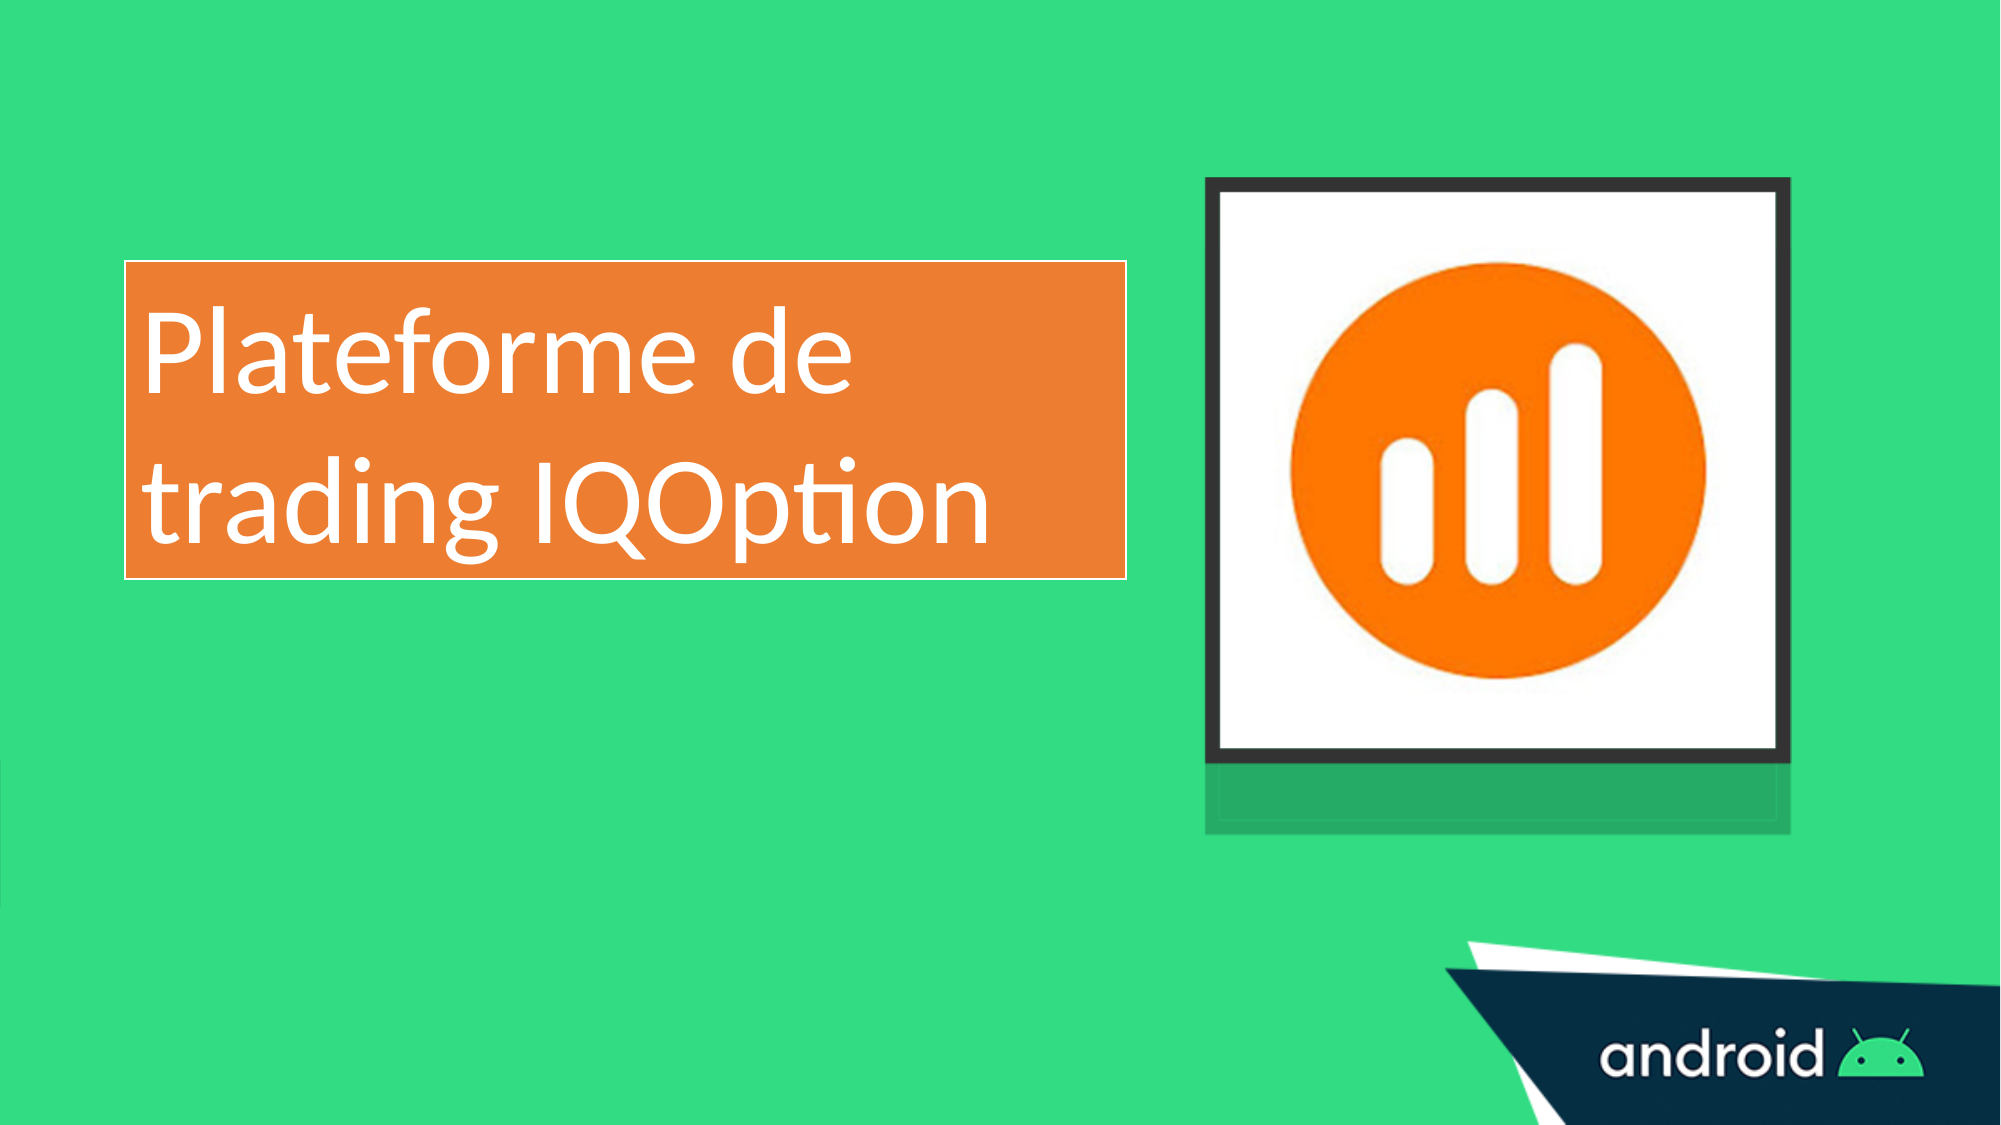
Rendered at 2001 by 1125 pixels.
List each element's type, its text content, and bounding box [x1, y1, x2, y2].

text_box Plateforme de trading IQOption [125, 261, 1127, 580]
picture [1204, 176, 1792, 836]
